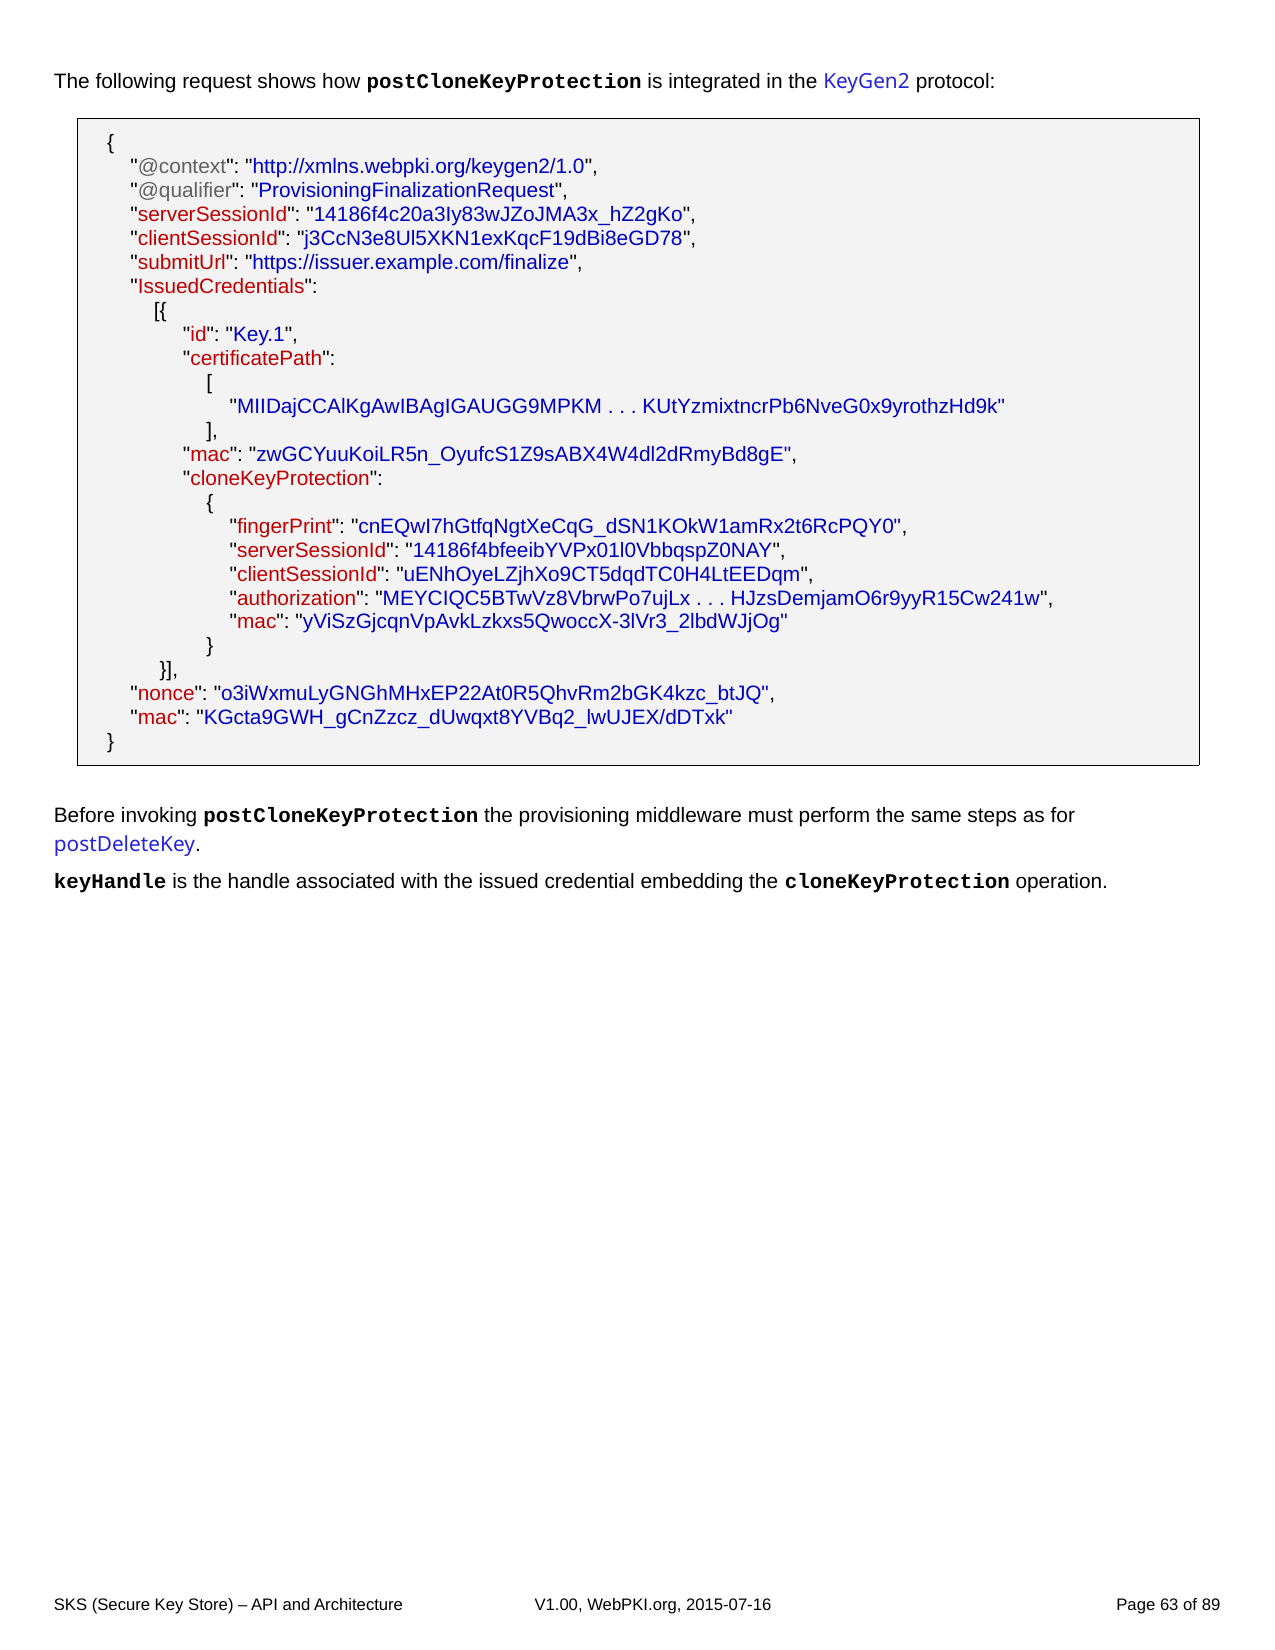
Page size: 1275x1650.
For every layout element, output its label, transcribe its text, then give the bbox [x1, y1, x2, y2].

table_header { "@context": "http://xmlns.webpki.org/keygen2/1.0", "@qualifier": "ProvisioningFinalizationRequest", "serverSessionId": "14186f4c20a3Iy83wJZoJMA3x_hZ2gKo", "clientSessionId": "j3CcN3e8Ul5XKN1exKqcF19dBi8eGD78", "submitUrl": "https://issuer.example.com/finalize", "IssuedCredentials": [{ "id": "Key.1", "certificatePath": [ "MIIDajCCAlKgAwIBAgIGAUGG9MPKM . . . KUtYzmixtncrPb6NveG0x9yrothzHd9k" ], "mac": "zwGCYuuKoiLR5n_OyufcS1Z9sABX4W4dl2dRmyBd8gE", "cloneKeyProtection": { "fingerPrint": "cnEQwI7hGtfqNgtXeCqG_dSN1KOkW1amRx2t6RcPQY0", "serverSessionId": "14186f4bfeeibYVPx01l0VbbqspZ0NAY", "clientSessionId": "uENhOyeLZjhXo9CT5dqdTC0H4LtEEDqm", "authorization": "MEYCIQC5BTwVz8VbrwPo7ujLx . . . HJzsDemjamO6r9yyR15Cw241w", "mac": "yViSzGjcqnVpAvkLzkxs5QwoccX-3lVr3_2lbdWJjOg" } }], "nonce": "o3iWxmuLyGNGhMHxEP22At0R5QhvRm2bGK4kzc_btJQ", "mac": "KGcta9GWH_gCnZzcz_dUwqxt8YVBq2_lwUJEX/dDTxk" } [78, 119, 1199, 765]
text The following request shows how postCloneKeyProtection is integrated in the KeyGen2 protocol: [54, 66, 1221, 118]
text keyHandle is the handle associated with the issued credential embedding the cloneKeyProtection operation. [54, 869, 1221, 895]
text Before invoking postCloneKeyProtection the provisioning middleware must perform the same steps as for postDeleteKey. [54, 801, 1221, 858]
